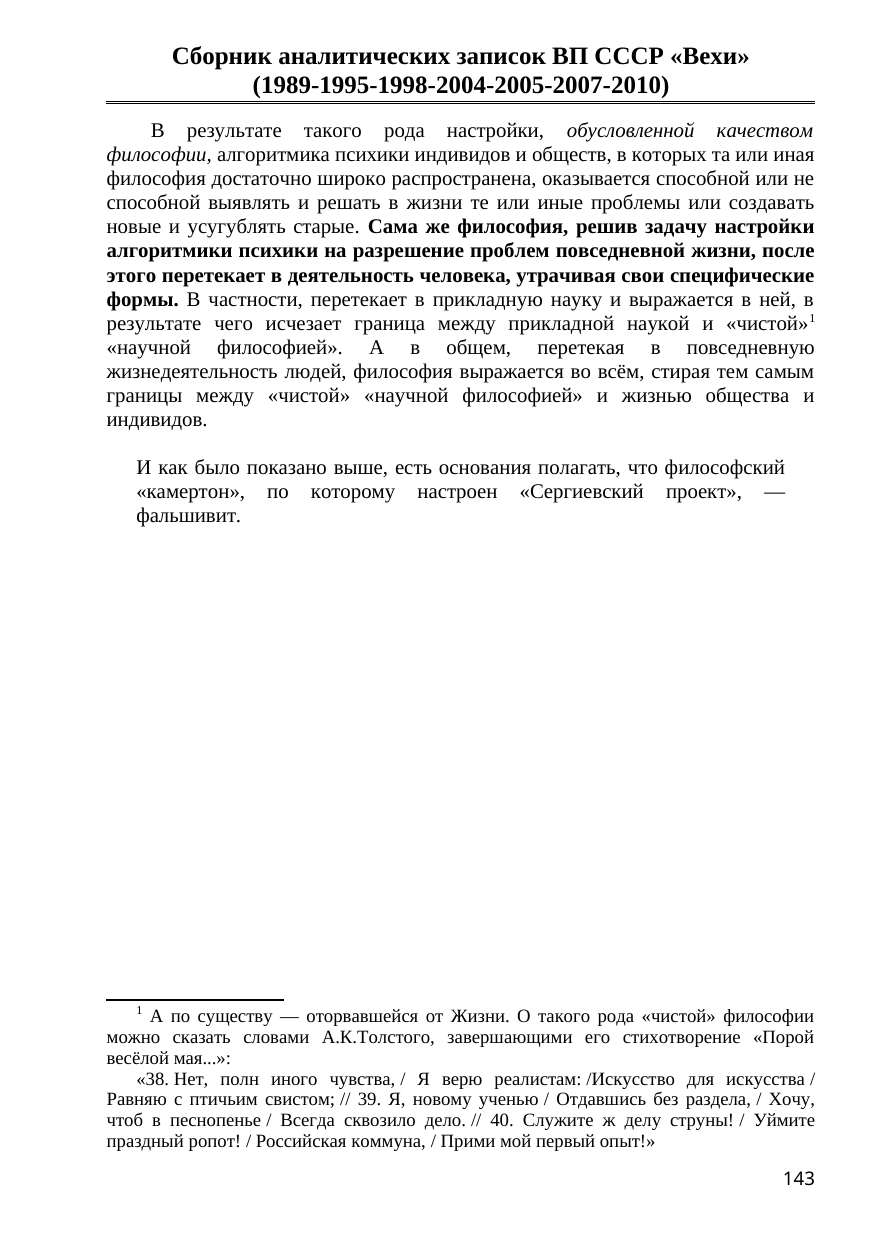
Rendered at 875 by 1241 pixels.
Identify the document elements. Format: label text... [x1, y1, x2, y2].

text В результате такого рода настройки, обусловленной качеством философии, алгоритмика психики индивидов и обществ, в которых та или иная философия достаточно широко распространена, оказывается способной или не способной выявлять и решать в жизни те или иные проблемы или создавать новые и усугублять старые. Сама же философия, решив задачу настройки алгоритмики психики на разрешение проблем повседневной жизни, после этого перетекает в деятельность человека, утрачивая свои специфические формы. В частности, перетекает в прикладную науку и выражается в ней, в результате чего исчезает граница между прикладной наукой и «чистой» «научной философией». А в общем, перетекая в повседневную жизнедеятельность людей, философия выражается во всём, стирая тем самым границы между «чистой» «научной философией» и жизнью общества и индивидов. [106, 118, 815, 431]
text «38. Нет, полн иного чувства, / Я верю реалистам: /Искусство для искусства / Равняю с птичьим свистом; // 39. Я, новому ученью / Отдавшись без раздела, / Хочу, чтоб в песнопенье / Всегда сквозило дело. // 40. Служите ж делу струны! / Уймите праздный ропот! / Российская коммуна, / Прими мой первый опыт!» [106, 1068, 815, 1152]
text А по существу — оторвавшейся от Жизни. О такого рода «чистой» философии можно сказать словами А.К.Толстого, завершающими его стихотворение «Порой весёлой мая...»: [106, 1006, 815, 1068]
text И как было показано выше, есть основания полагать, что философский «камертон», по которому настроен «Сергиевский проект», — фальшивит. [136, 455, 785, 527]
